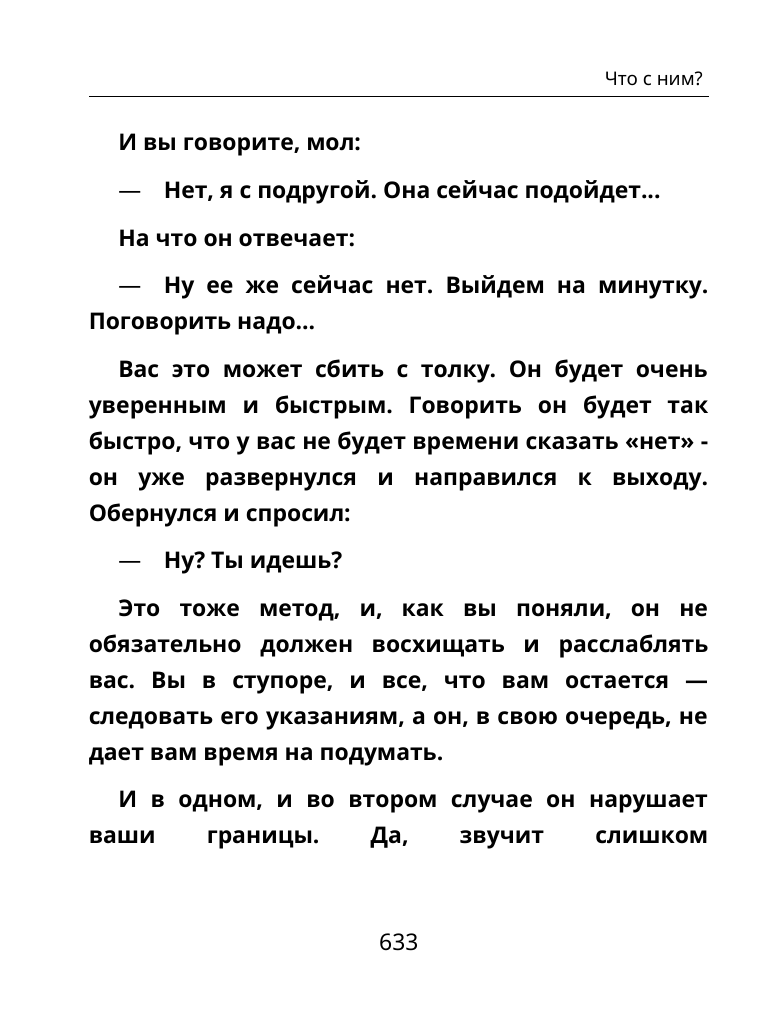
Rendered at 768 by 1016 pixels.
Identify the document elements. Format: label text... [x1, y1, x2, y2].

list Ну ее же сейчас нет. Выйдем на минутку. Поговорить надо... [88, 269, 709, 336]
text И в одном, и во втором случае он нарушает ваши границы. Да, звучит слишком [88, 783, 709, 851]
text И вы говорите, мол: [88, 126, 709, 157]
list Нет, я с подругой. Она сейчас подойдет... [88, 174, 709, 205]
text Это тоже метод, и, как вы поняли, он не обязательно должен восхищать и расслаблять вас. Вы в ступоре, и все, что вам остается — следовать его указаниям, а он, в свою очередь, не дает вам время на подумать. [88, 592, 709, 767]
list Ну? Ты идешь? [88, 544, 709, 576]
text На что он отвечает: [88, 221, 709, 253]
text Вас это может сбить с толку. Он будет очень уверенным и быстрым. Говорить он будет так быстро, что у вас не будет времени сказать «нет» - он уже развернулся и направился к выходу. Обернулся и спросил: [88, 353, 709, 528]
